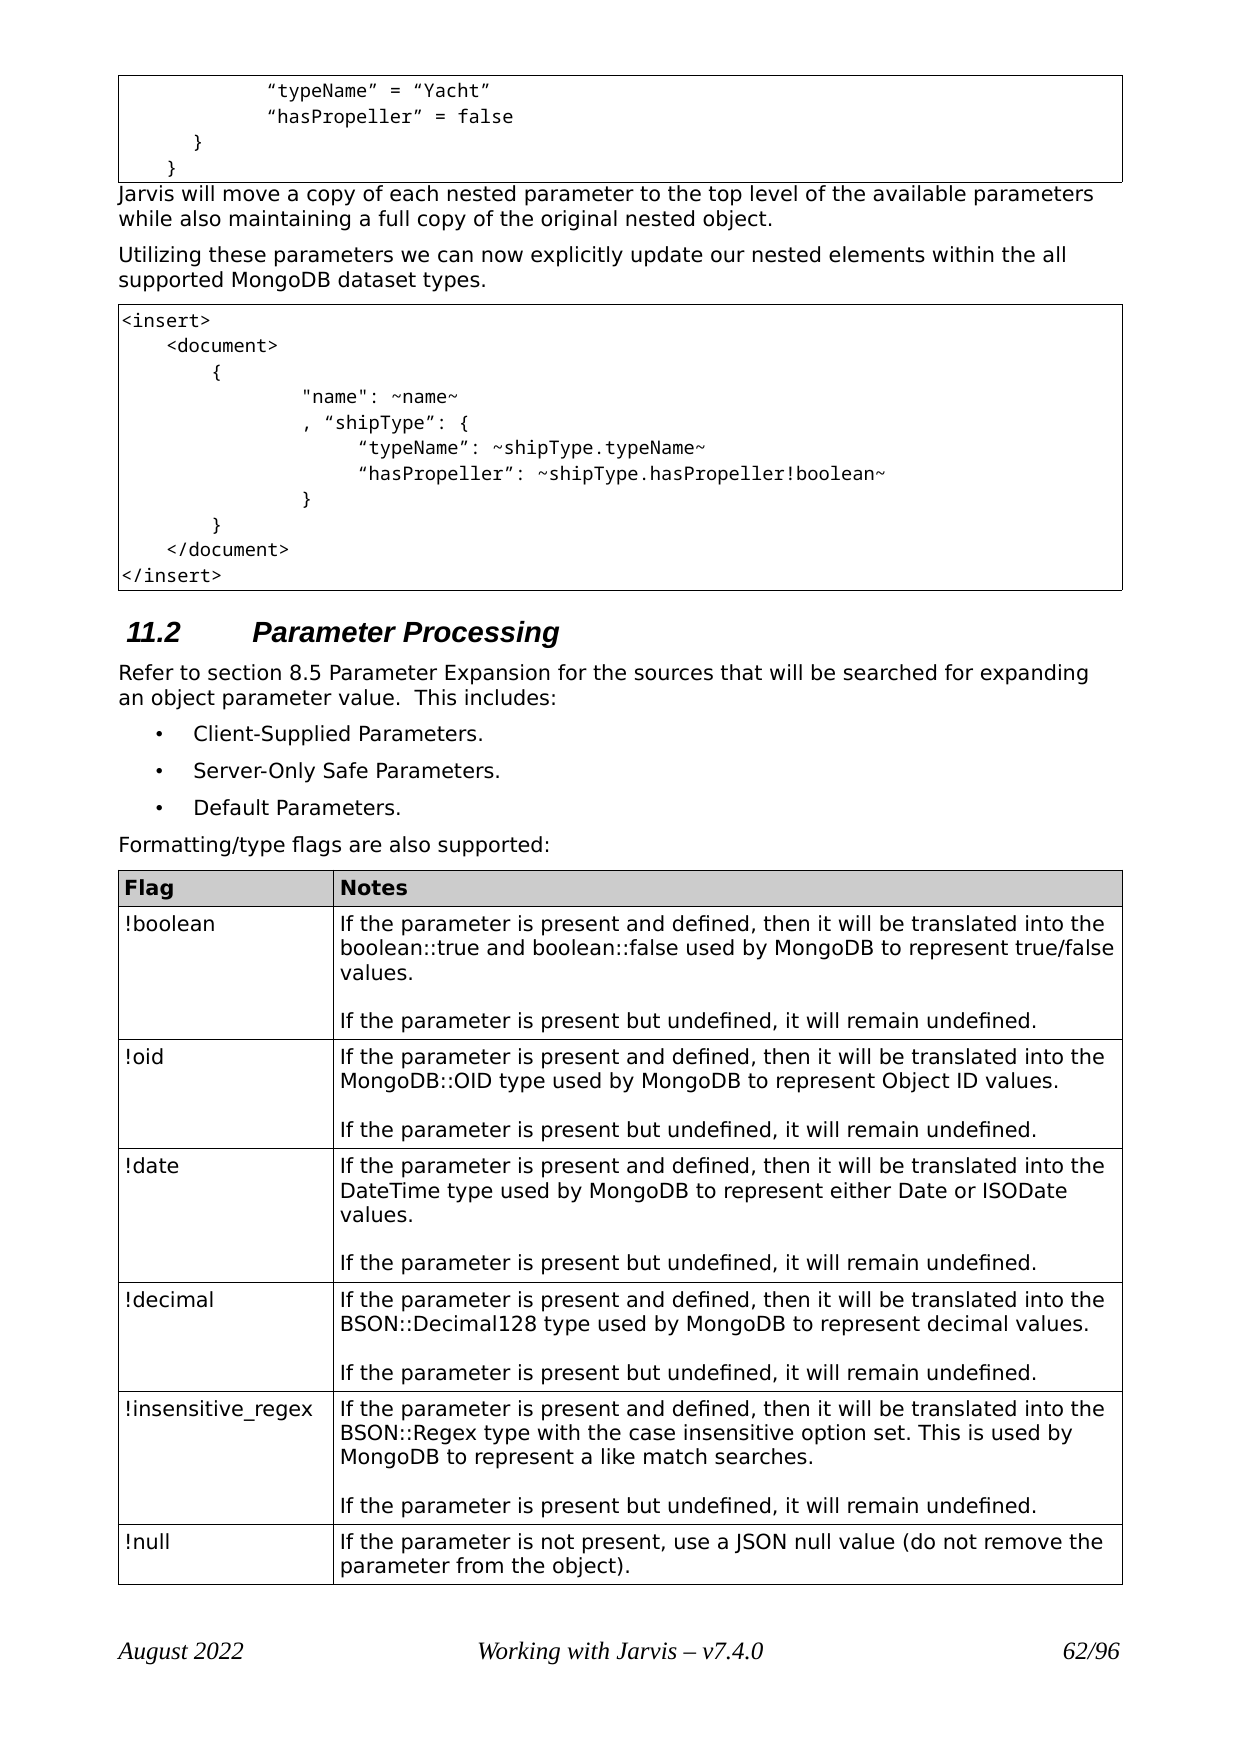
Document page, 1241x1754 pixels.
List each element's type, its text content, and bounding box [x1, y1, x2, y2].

text } [119, 126, 1122, 152]
table_cell !date [119, 1149, 333, 1281]
table_header Notes [334, 871, 1122, 906]
text </insert> [119, 559, 1122, 590]
text “hasPropeller”: ~shipType.hasPropeller!boolean~ [119, 457, 1122, 483]
text , “shipType”: { [119, 406, 1122, 432]
list Server-Only Safe Parameters. [156, 759, 1122, 783]
text "name": ~name~ [119, 381, 1122, 406]
text “hasPropeller” = false [119, 101, 1122, 126]
list Default Parameters. [156, 796, 1122, 820]
text Jarvis will move a copy of each nested parameter to the top level of the available parameters while also maintaining a full copy of the original nested object. [118, 183, 1122, 231]
text </document> [119, 534, 1122, 559]
table_cell If the parameter is present and defined, then it will be translated into the DateTime type used by MongoDB to represent either Date or ISODate values. If the parameter is present but undefined, it will remain undefined. [334, 1149, 1122, 1281]
subtitle Parameter Processing [118, 615, 1122, 649]
text } [119, 483, 1122, 508]
text Refer to section 8.5 Parameter Expansion for the sources that will be searched for expanding an object parameter value. This includes: [118, 661, 1122, 710]
text { [119, 355, 1122, 381]
table_cell If the parameter is present and defined, then it will be translated into the MongoDB::OID type used by MongoDB to represent Object ID values. If the parameter is present but undefined, it will remain undefined. [334, 1040, 1122, 1148]
table_cell If the parameter is present and defined, then it will be translated into the BSON::Regex type with the case insensitive option set. This is used by MongoDB to represent a like match searches. If the parameter is present but undefined, it will remain undefined. [334, 1392, 1122, 1524]
table_cell !oid [119, 1040, 333, 1148]
table_cell !null [119, 1525, 333, 1584]
text “typeName” = “Yacht” [119, 76, 1122, 101]
text Formatting/type flags are also supported: [118, 833, 1122, 857]
table_cell !decimal [119, 1283, 333, 1391]
table_cell If the parameter is present and defined, then it will be translated into the BSON::Decimal128 type used by MongoDB to represent decimal values. If the parameter is present but undefined, it will remain undefined. [334, 1283, 1122, 1391]
text <insert> [119, 305, 1122, 330]
text Utilizing these parameters we can now explicitly update our nested elements within the all supported MongoDB dataset types. [118, 243, 1122, 292]
text “typeName”: ~shipType.typeName~ [119, 432, 1122, 457]
table_cell If the parameter is present and defined, then it will be translated into the boolean::true and boolean::false used by MongoDB to represent true/false values. If the parameter is present but undefined, it will remain undefined. [334, 907, 1122, 1039]
table_cell !insensitive_regex [119, 1392, 333, 1524]
text <document> [119, 330, 1122, 355]
text } [119, 508, 1122, 534]
table_cell !boolean [119, 907, 333, 1039]
table_header Flag [119, 871, 333, 906]
table_cell If the parameter is not present, use a JSON null value (do not remove the parameter from the object). [334, 1525, 1122, 1584]
text } [119, 152, 1122, 182]
list Client-Supplied Parameters. [156, 722, 1122, 747]
